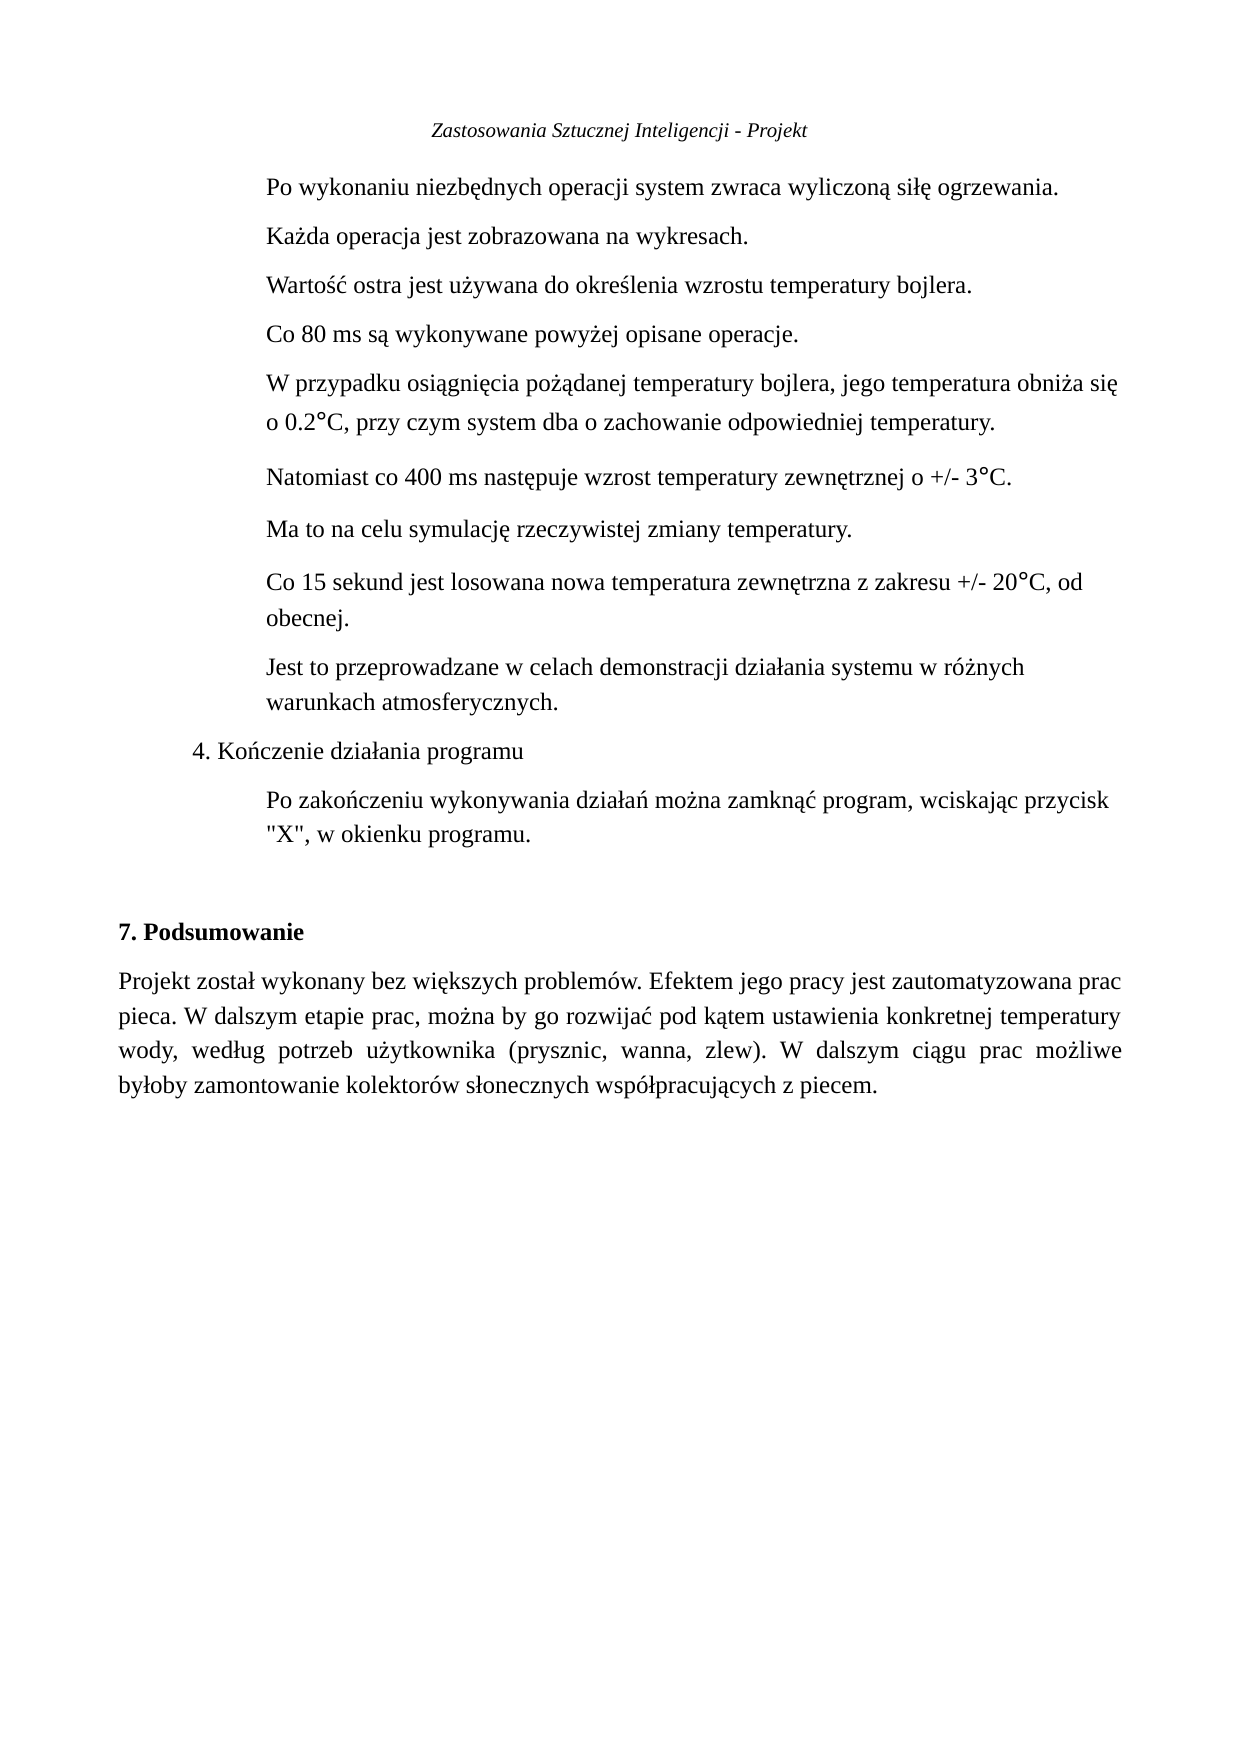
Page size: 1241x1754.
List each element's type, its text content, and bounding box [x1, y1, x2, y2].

text W przypadku osiągnięcia pożądanej temperatury bojlera, jego temperatura obniża się o 0.2°C, przy czym system dba o zachowanie odpowiedniej temperatury. [118, 368, 1122, 437]
text Każda operacja jest zobrazowana na wykresach. [118, 221, 1122, 249]
text Ma to na celu symulację rzeczywistej zmiany temperatury. [118, 514, 1122, 543]
text 4. Kończenie działania programu [118, 736, 1122, 764]
text Po wykonaniu niezbędnych operacji system zwraca wyliczoną siłę ogrzewania. [118, 172, 1122, 200]
text Projekt został wykonany bez większych problemów. Efektem jego pracy jest zautomatyzowana prac pieca. W dalszym etapie prac, można by go rozwijać pod kątem ustawienia konkretnej temperatury wody, według potrzeb użytkownika (prysznic, wanna, zlew). W dalszym ciągu prac możliwe byłoby zamontowanie kolektorów słonecznych współpracujących z piecem. [118, 966, 1122, 1099]
text Po zakończeniu wykonywania działań można zamknąć program, wciskając przycisk "X", w okienku programu. [118, 785, 1122, 848]
text Co 80 ms są wykonywane powyżej opisane operacje. [118, 319, 1122, 348]
text Wartość ostra jest używana do określenia wzrostu temperatury bojlera. [118, 270, 1122, 298]
text 7. Podsumowanie [118, 917, 1122, 946]
text Jest to przeprowadzane w celach demonstracji działania systemu w różnych warunkach atmosferycznych. [118, 652, 1122, 715]
text Natomiast co 400 ms następuje wzrost temperatury zewnętrznej o +/- 3°C. [118, 459, 1122, 493]
text Co 15 sekund jest losowana nowa temperatura zewnętrzna z zakresu +/- 20°C, od obecnej. [118, 563, 1122, 632]
